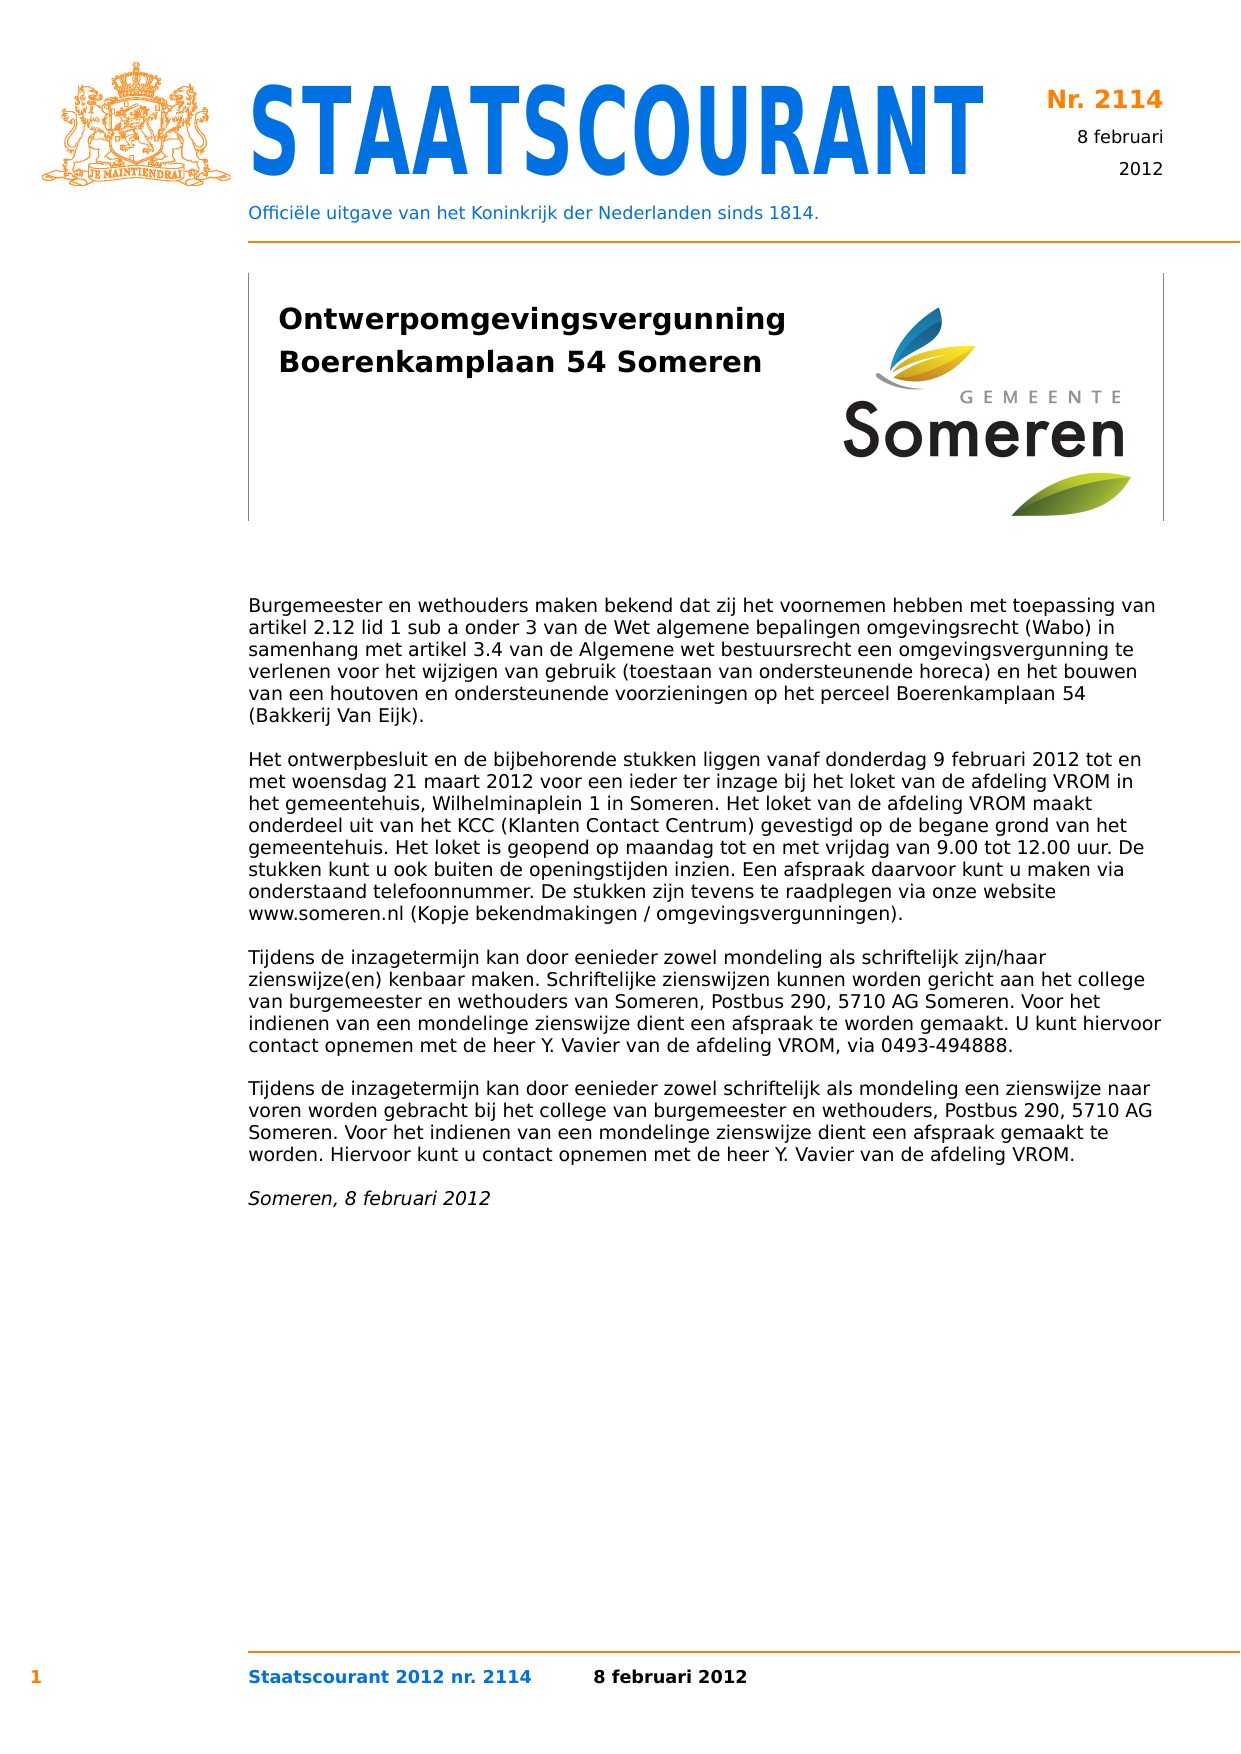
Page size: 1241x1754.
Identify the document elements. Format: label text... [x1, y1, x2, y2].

table_cell 8 februari [998, 121, 1240, 153]
table_cell Officiële uitgave van het Koninkrijk der Nederlanden sinds 1814. [248, 203, 1240, 241]
picture [41, 62, 231, 186]
picture [838, 302, 1134, 521]
text Burgemeester en wethouders maken bekend dat zij het voornemen hebben met toepassing van artikel 2.12 lid 1 sub a onder 3 van de Wet algemene bepalingen omgevingsrecht (Wabo) in samenhang met artikel 3.4 van de Algemene wet bestuursrecht een omgevingsvergunning te verlenen voor het wijzigen van gebruik (toestaan van ondersteunende horeca) en het bouwen van een houtoven en ondersteunende voorzieningen op het perceel Boerenkamplaan 54 (Bakkerij Van Eijk). [248, 595, 1163, 727]
subtitle Ontwerpomgevingsvergunning Boerenkamplaan 54 Someren [249, 273, 1163, 302]
table_header Nr. 2114 [998, 62, 1240, 121]
text Het ontwerpbesluit en de bijbehorende stukken liggen vanaf donderdag 9 februari 2012 tot en met woensdag 21 maart 2012 voor een ieder ter inzage bij het loket van de afdeling VROM in het gemeentehuis, Wilhelminaplein 1 in Someren. Het loket van de afdeling VROM maakt onderdeel uit van het KCC (Klanten Contact Centrum) gevestigd op de begane grond van het gemeentehuis. Het loket is geopend op maandag tot en met vrijdag van 9.00 tot 12.00 uur. De stukken kunt u ook buiten de openingstijden inzien. Een afspraak daarvoor kunt u maken via onderstaand telefoonnummer. De stukken zijn tevens te raadplegen via onze website www.someren.nl (Kopje bekendmakingen / omgevingsvergunningen). [248, 749, 1163, 925]
table_cell 2012 [998, 153, 1240, 203]
table_header [25, 62, 248, 241]
text Someren, 8 februari 2012 [248, 1188, 1163, 1210]
text Tijdens de inzagetermijn kan door eenieder zowel schriftelijk als mondeling een zienswijze naar voren worden gebracht bij het college van burgemeester en wethouders, Postbus 290, 5710 AG Someren. Voor het indienen van een mondelinge zienswijze dient een afspraak gemaakt te worden. Hiervoor kunt u contact opnemen met de heer Y. Vavier van de afdeling VROM. [248, 1078, 1163, 1166]
table_header STAATSCOURANT [248, 62, 998, 203]
text Tijdens de inzagetermijn kan door eenieder zowel mondeling als schriftelijk zijn/haar zienswijze(en) kenbaar maken. Schriftelijke zienswijzen kunnen worden gericht aan het college van burgemeester en wethouders van Someren, Postbus 290, 5710 AG Someren. Voor het indienen van een mondelinge zienswijze dient een afspraak te worden gemaakt. U kunt hiervoor contact opnemen met de heer Y. Vavier van de afdeling VROM, via 0493-494888. [248, 947, 1163, 1056]
